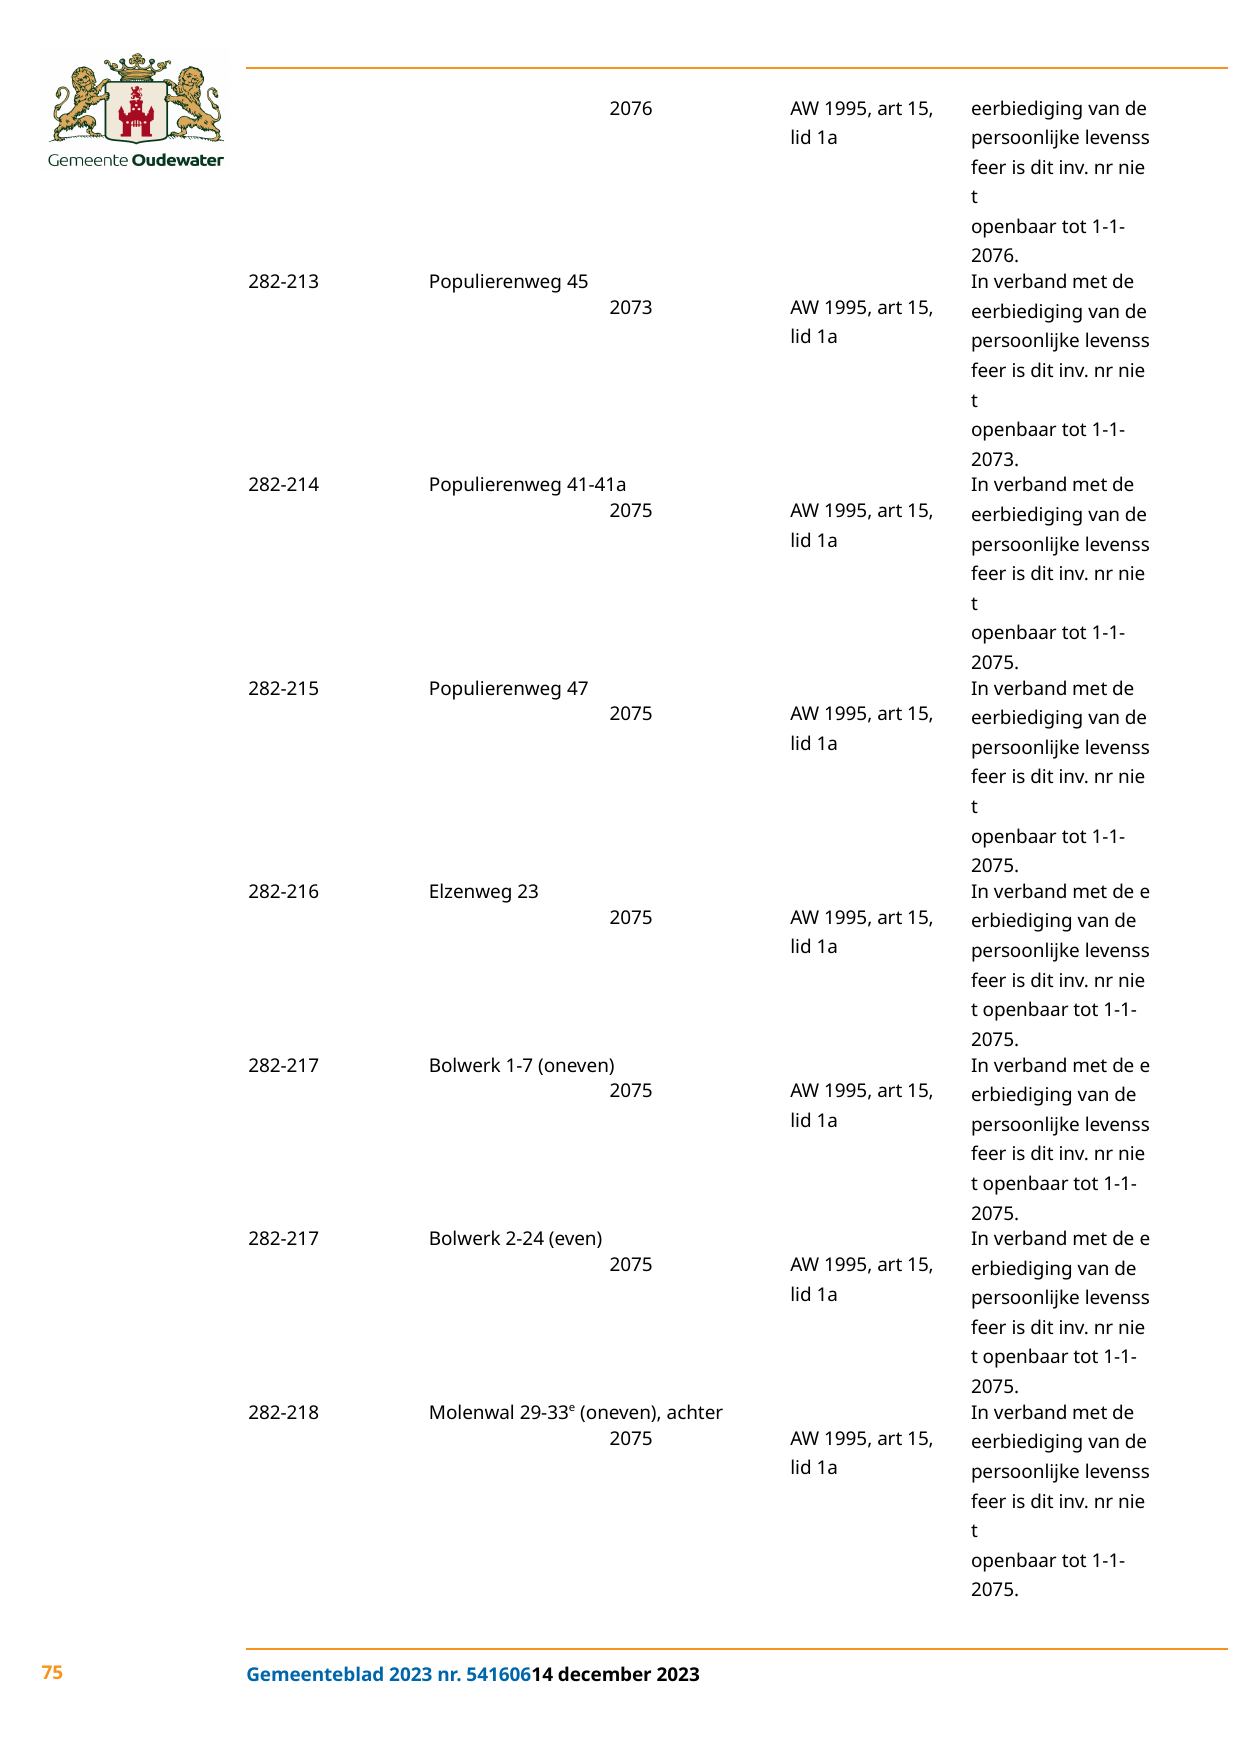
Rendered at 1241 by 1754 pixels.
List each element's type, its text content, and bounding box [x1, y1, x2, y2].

table_cell AW 1995, art 15, lid 1a [790, 1078, 971, 1225]
table_cell [248, 95, 429, 268]
table_cell 2075 [609, 498, 790, 675]
table_cell In verband met de eerbiediging van de persoonlijke levenssfeer is dit inv. nr niet openbaar tot 1-1-2075. [971, 878, 1152, 1052]
table_cell Bolwerk 2-24 (even) [429, 1225, 790, 1251]
table_cell [429, 701, 609, 878]
table_cell eerbiediging van de persoonlijke levenssfeer is dit inv. nr niet openbaar tot 1-1-2076. [971, 95, 1152, 268]
table_cell In verband met de eerbiediging van de persoonlijke levenssfeer is dit inv. nr niet openbaar tot 1-1-2075. [971, 472, 1152, 675]
table_cell [429, 1251, 609, 1399]
table_cell 282-218 [248, 1399, 429, 1425]
table_cell [790, 472, 971, 497]
table_cell 282-217 [248, 1052, 429, 1077]
table_cell 2075 [609, 904, 790, 1052]
table_cell Molenwal 29-33e (oneven), achter [429, 1399, 790, 1425]
table_cell AW 1995, art 15, lid 1a [790, 1251, 971, 1399]
table_cell 2073 [609, 294, 790, 472]
table_cell 2075 [609, 1425, 790, 1602]
table_cell 282-215 [248, 675, 429, 701]
table_cell [790, 1052, 971, 1077]
table_cell [248, 294, 429, 472]
table_cell In verband met de eerbiediging van de persoonlijke levenssfeer is dit inv. nr niet openbaar tot 1-1-2075. [971, 1225, 1152, 1399]
table_cell [248, 1425, 429, 1602]
table_cell [790, 675, 971, 701]
table_cell 2075 [609, 1078, 790, 1225]
table_cell [429, 1425, 609, 1602]
table_cell In verband met de eerbiediging van de persoonlijke levenssfeer is dit inv. nr niet openbaar tot 1-1-2075. [971, 1399, 1152, 1602]
table_cell AW 1995, art 15, lid 1a [790, 701, 971, 878]
table_cell 282-213 [248, 269, 429, 294]
table_cell In verband met de eerbiediging van de persoonlijke levenssfeer is dit inv. nr niet openbaar tot 1-1-2075. [971, 1052, 1152, 1225]
table_cell [248, 1251, 429, 1399]
table_cell 282-214 [248, 472, 429, 497]
table_cell Populierenweg 45 [429, 269, 790, 294]
table_cell 2076 [609, 95, 790, 268]
table_cell [248, 904, 429, 1052]
table_cell [790, 269, 971, 294]
table_cell 2075 [609, 1251, 790, 1399]
table_cell In verband met de eerbiediging van de persoonlijke levenssfeer is dit inv. nr niet openbaar tot 1-1-2073. [971, 269, 1152, 472]
table_cell 2075 [609, 701, 790, 878]
table_cell [248, 1078, 429, 1225]
table_cell In verband met de eerbiediging van de persoonlijke levenssfeer is dit inv. nr niet openbaar tot 1-1-2075. [971, 675, 1152, 878]
table_cell AW 1995, art 15, lid 1a [790, 904, 971, 1052]
table_cell Elzenweg 23 [429, 878, 790, 904]
table_cell 282-217 [248, 1225, 429, 1251]
table_cell AW 1995, art 15, lid 1a [790, 294, 971, 472]
table_cell 282-216 [248, 878, 429, 904]
table_cell Populierenweg 47 [429, 675, 790, 701]
table_cell [429, 498, 609, 675]
table_cell Populierenweg 41-41a [429, 472, 790, 497]
table_cell [790, 878, 971, 904]
table_cell [790, 1225, 971, 1251]
table_cell AW 1995, art 15, lid 1a [790, 498, 971, 675]
picture [41, 47, 231, 172]
table_cell [429, 95, 609, 268]
table_cell Bolwerk 1-7 (oneven) [429, 1052, 790, 1077]
table_cell [429, 904, 609, 1052]
table_cell [790, 1399, 971, 1425]
table_cell AW 1995, art 15, lid 1a [790, 1425, 971, 1602]
table_cell [248, 498, 429, 675]
table_cell AW 1995, art 15, lid 1a [790, 95, 971, 268]
table_cell [248, 701, 429, 878]
table_cell [429, 1078, 609, 1225]
table_cell [429, 294, 609, 472]
